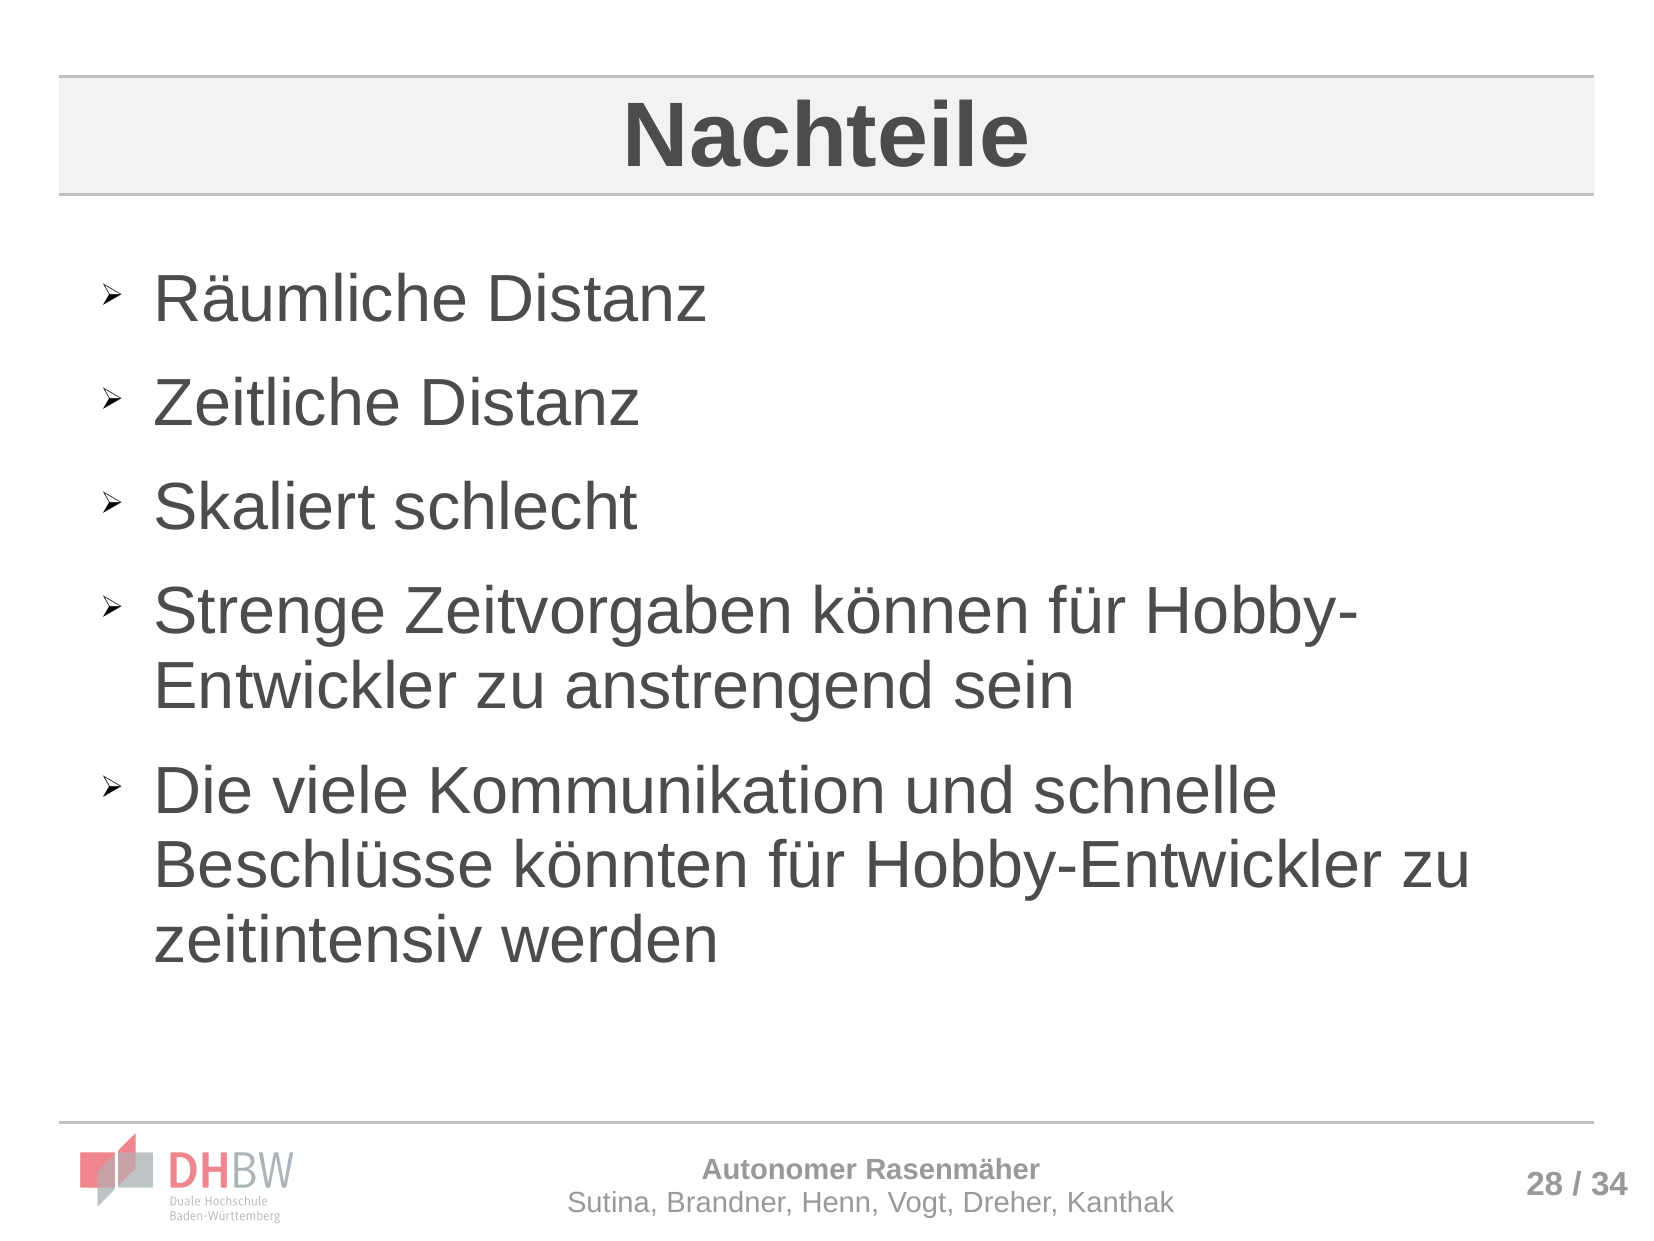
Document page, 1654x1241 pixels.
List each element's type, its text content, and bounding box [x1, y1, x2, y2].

picture [78, 1133, 296, 1225]
title Nachteile [82, 31, 1571, 239]
list Räumliche Distanz Zeitliche Distanz Skaliert schlecht Strenge Zeitvorgaben können für Hobby-Entwickler zu anstrengend sein Die viele Kommunikation und schnelle Beschlüsse könnten für Hobby-Entwickler zu zeitintensiv werden [82, 260, 1571, 1080]
